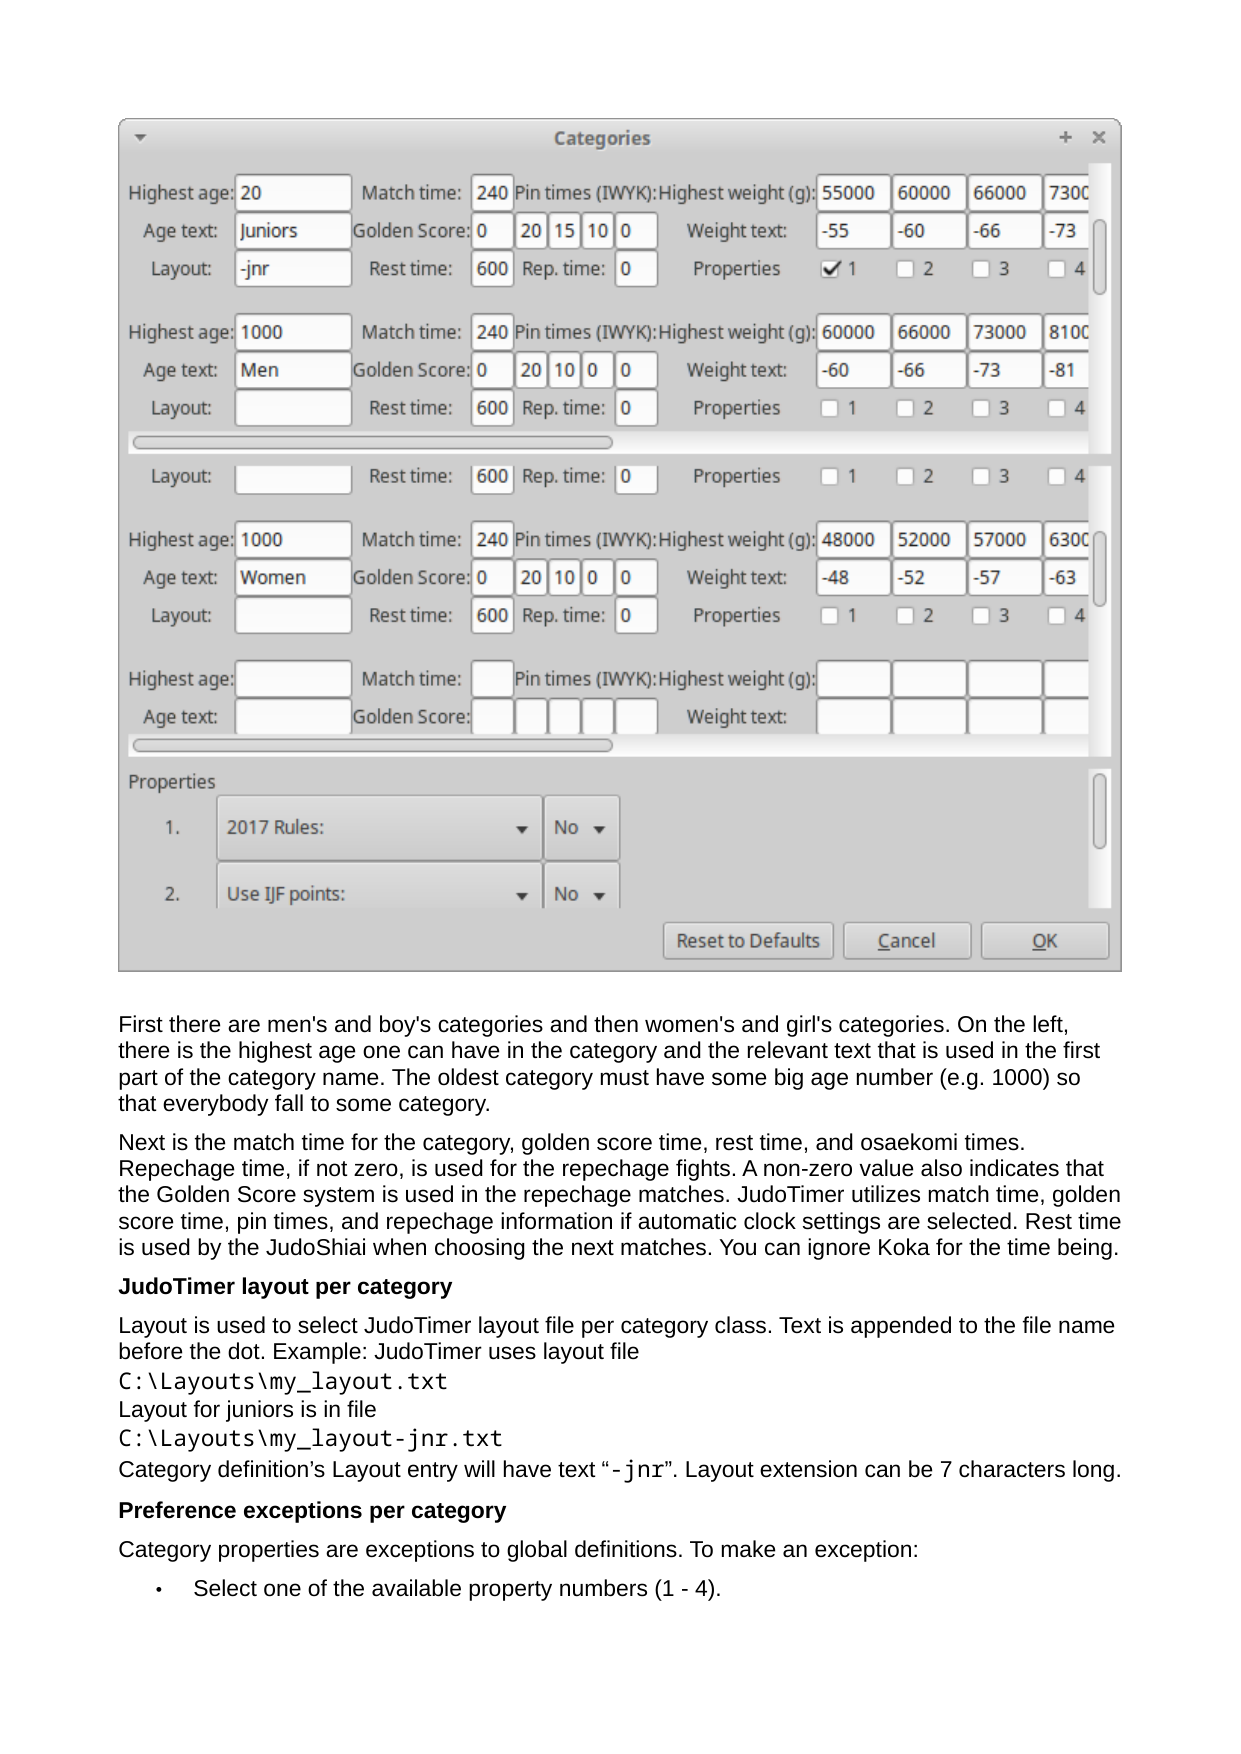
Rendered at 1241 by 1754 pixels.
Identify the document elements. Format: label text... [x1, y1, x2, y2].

text Layout is used to select JudoTimer layout file per category class. Text is appended to the file name before the dot. Example: JudoTimer uses layout file C:\Layouts\my_layout.txt Layout for juniors is in file C:\Layouts\my_layout-jnr.txt Category definition’s Layout entry will have text “-jnr”. Layout extension can be 7 characters long. [118, 1312, 1122, 1485]
text Next is the match time for the category, golden score time, rest time, and osaekomi times. Repechage time, if not zero, is used for the repechage fights. A non-zero value also indicates that the Golden Score system is used in the repechage matches. JudoTimer utilizes match time, golden score time, pin times, and repechage information if automatic clock settings are selected. Rest time is used by the JudoShiai when choosing the next matches. You can ignore Koka for the time being. [118, 1129, 1122, 1261]
text First there are men's and boy's categories and then women's and girl's categories. On the left, there is the highest age one can have in the category and the relevant text that is used in the first part of the category name. The oldest category must have some big age number (e.g. 1000) so that everybody fall to some category. [118, 1011, 1122, 1116]
picture [118, 118, 1122, 972]
text JudoTimer layout per category [118, 1273, 1122, 1299]
text Preference exceptions per category [118, 1497, 1122, 1523]
list Select one of the available property numbers (1 - 4). [156, 1575, 1122, 1601]
text Category properties are exceptions to global definitions. To make an exception: [118, 1536, 1122, 1562]
